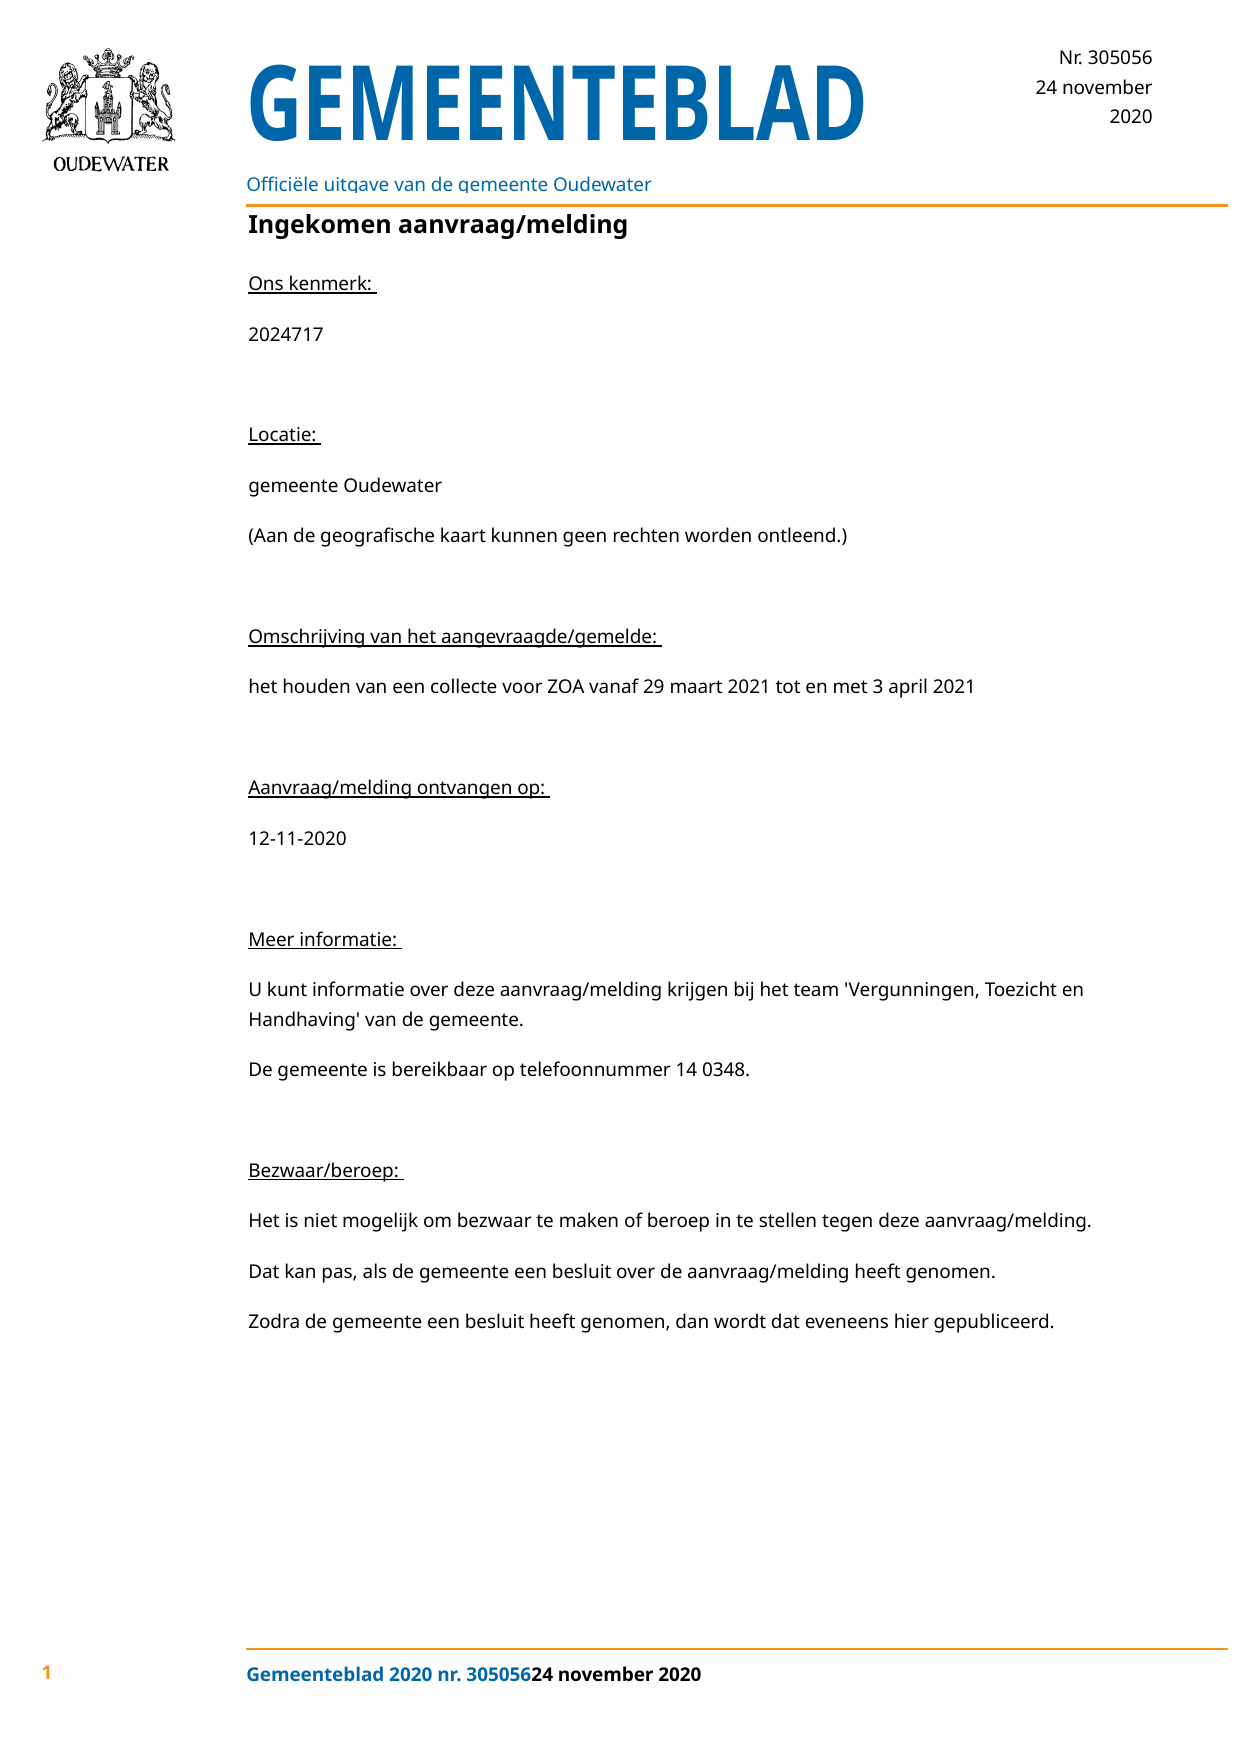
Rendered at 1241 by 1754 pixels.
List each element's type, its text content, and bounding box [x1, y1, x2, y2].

text Meer informatie: [248, 926, 1152, 951]
picture [41, 47, 231, 172]
text Bezwaar/beroep: [248, 1157, 1152, 1183]
text 2024717 [248, 321, 1152, 346]
text Het is niet mogelijk om bezwaar te maken of beroep in te stellen tegen deze aanvraag/melding. [248, 1207, 1152, 1233]
text Omschrijving van het aangevraagde/gemelde: [248, 623, 1152, 649]
text Zodra de gemeente een besluit heeft genomen, dan wordt dat eveneens hier gepubliceerd. [248, 1308, 1152, 1334]
text De gemeente is bereikbaar op telefoonnummer 14 0348. [248, 1056, 1152, 1082]
text 12-11-2020 [248, 825, 1152, 851]
text het houden van een collecte voor ZOA vanaf 29 maart 2021 tot en met 3 april 2021 [248, 674, 1152, 699]
text gemeente Oudewater [248, 472, 1152, 498]
text Ons kenmerk: [248, 270, 1152, 296]
text Dat kan pas, als de gemeente een besluit over de aanvraag/melding heeft genomen. [248, 1258, 1152, 1283]
text Locatie: [248, 422, 1152, 447]
text (Aan de geografische kaart kunnen geen rechten worden ontleend.) [248, 522, 1152, 548]
text U kunt informatie over deze aanvraag/melding krijgen bij het team 'Vergunningen, Toezicht en Handhaving' van de gemeente. [248, 976, 1152, 1031]
text Ingekomen aanvraag/melding [248, 207, 1152, 241]
text Aanvraag/melding ontvangen op: [248, 774, 1152, 800]
